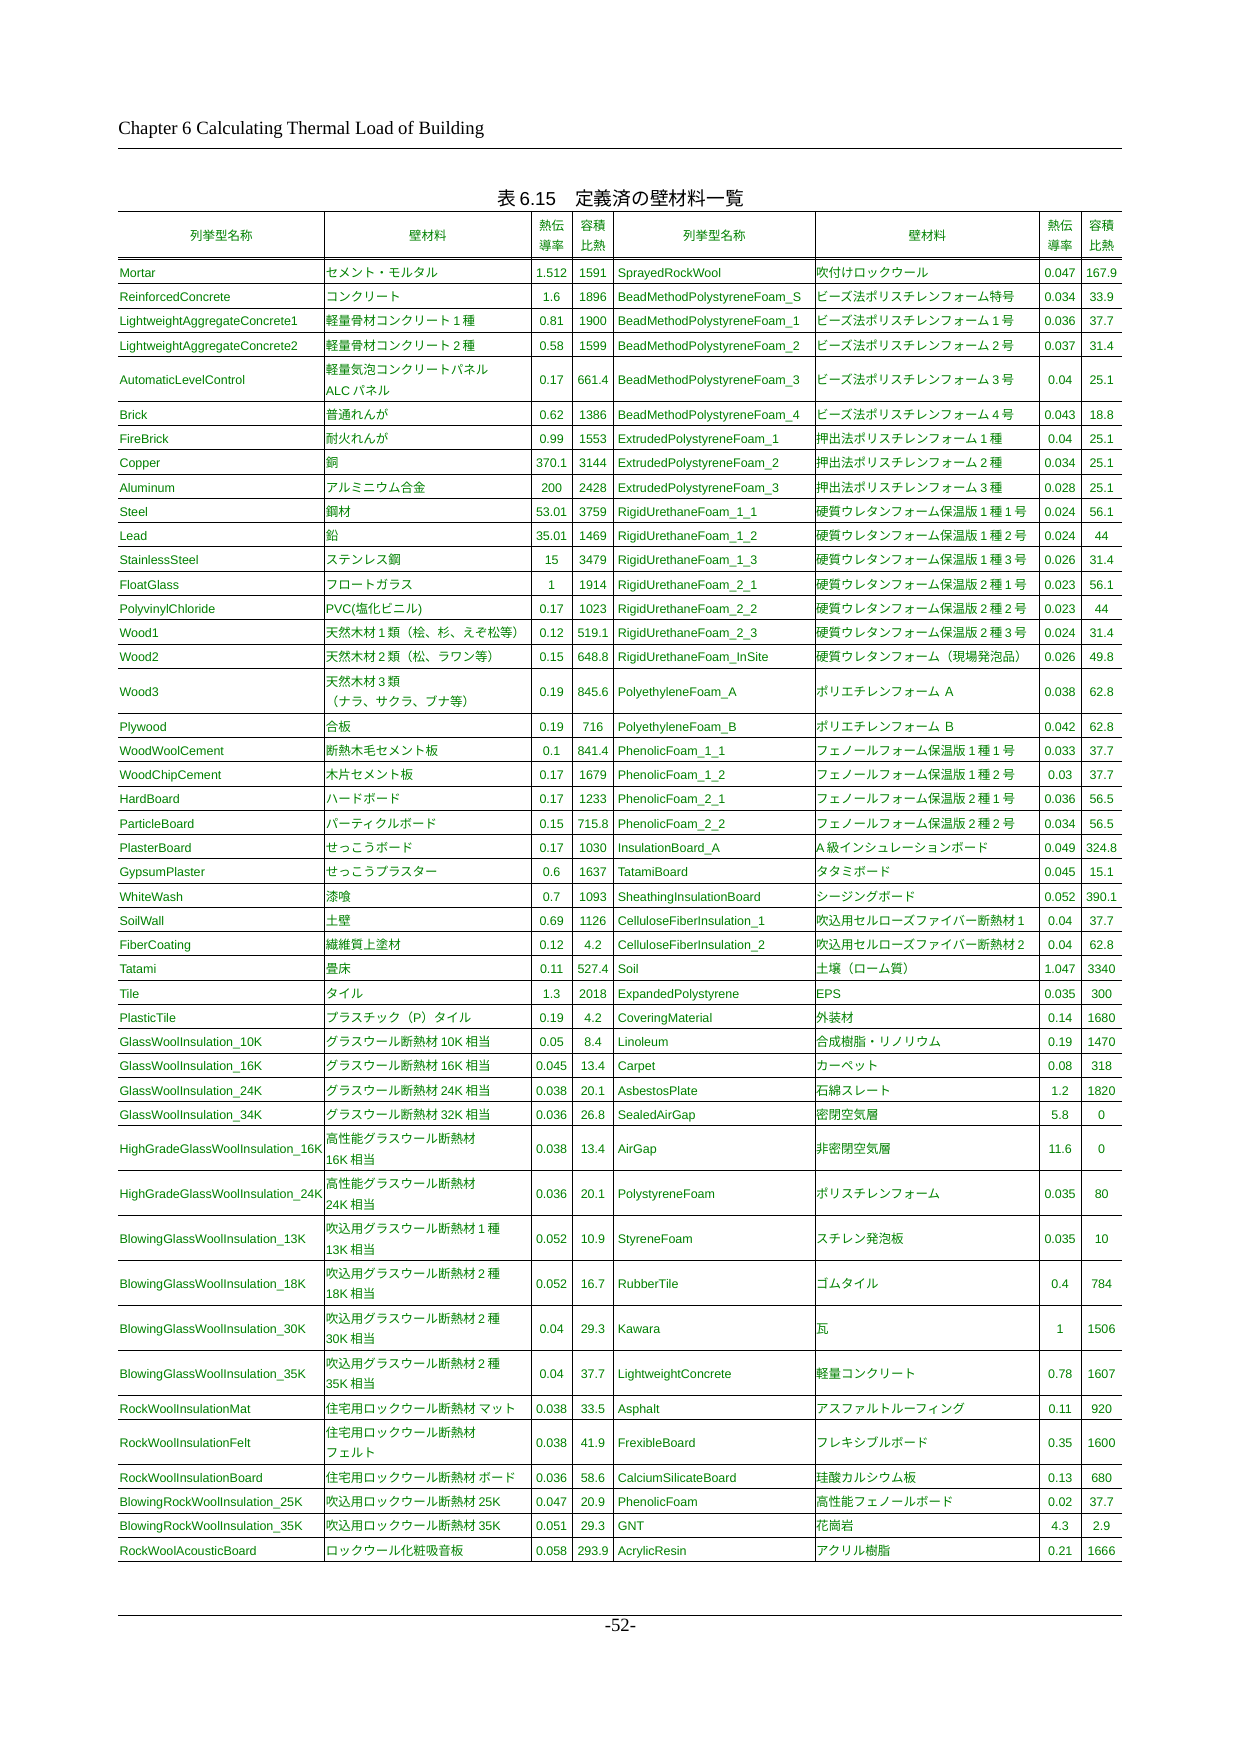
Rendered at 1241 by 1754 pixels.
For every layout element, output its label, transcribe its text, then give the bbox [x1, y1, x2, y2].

table_cell 37.7 [1082, 908, 1122, 931]
table_cell 0.038 [532, 1420, 572, 1464]
table_cell 4.2 [573, 932, 613, 955]
table_cell 15 [532, 547, 572, 571]
table_cell ビーズ法ポリスチレンフォーム3号 [816, 357, 1039, 401]
table_cell RigidUrethaneFoam_1_3 [614, 547, 815, 571]
table_cell SoilWall [118, 908, 324, 931]
table_cell RigidUrethaneFoam_InSite [614, 645, 815, 668]
table_cell SheathingInsulationBoard [614, 884, 815, 907]
table_cell 648.8 [573, 645, 613, 668]
table_header 熱伝 導率 [532, 212, 572, 257]
table_header 壁材料 [325, 212, 531, 257]
table_cell 1.6 [532, 284, 572, 307]
table_cell Lead [118, 523, 324, 546]
table_cell 0.036 [1040, 787, 1081, 810]
table_cell 鉛 [325, 523, 531, 546]
table_cell TatamiBoard [614, 859, 815, 883]
table_cell BlowingGlassWoolInsulation_13K [118, 1216, 324, 1260]
table_cell 318 [1082, 1054, 1122, 1077]
table_cell フェノールフォーム保温版 1種2号 [816, 762, 1039, 786]
table_cell Wood3 [118, 669, 324, 713]
table_cell 784 [1082, 1261, 1122, 1305]
table_cell 20.9 [573, 1489, 613, 1512]
table_cell 25.1 [1082, 475, 1122, 498]
table_cell ビーズ法ポリスチレンフォーム4号 [816, 402, 1039, 425]
table_cell 0.04 [1040, 357, 1081, 401]
table_header 容積 比熱 [573, 212, 613, 257]
table_cell RubberTile [614, 1261, 815, 1305]
table_cell Carpet [614, 1054, 815, 1077]
table_cell 普通れんが [325, 402, 531, 425]
table_cell 1607 [1082, 1351, 1122, 1395]
table_cell 15.1 [1082, 859, 1122, 883]
table_cell 0.15 [532, 645, 572, 668]
table_cell アクリル樹脂 [816, 1538, 1039, 1561]
table_cell 0.78 [1040, 1351, 1081, 1395]
table_cell ゴムタイル [816, 1261, 1039, 1305]
table_cell 住宅用ロックウール断熱材 ボード [325, 1465, 531, 1488]
table_cell 0.21 [1040, 1538, 1081, 1561]
table_cell Steel [118, 499, 324, 522]
table_cell 硬質ウレタンフォーム保温版1種2号 [816, 523, 1039, 546]
table_cell PhenolicFoam [614, 1489, 815, 1512]
table_cell ExtrudedPolystyreneFoam_3 [614, 475, 815, 498]
table_cell 吹込用グラスウール断熱材2種 18K相当 [325, 1261, 531, 1305]
table_cell 11.6 [1040, 1126, 1081, 1170]
table_cell AcrylicResin [614, 1538, 815, 1561]
table_cell 1599 [573, 333, 613, 356]
table_cell 370.1 [532, 450, 572, 474]
table_cell GlassWoolInsulation_10K [118, 1029, 324, 1052]
table_cell 0.12 [532, 932, 572, 955]
table_cell 3340 [1082, 956, 1122, 980]
table_cell 0.033 [1040, 738, 1081, 761]
table_cell PhenolicFoam_2_1 [614, 787, 815, 810]
table_cell PolyethyleneFoam_B [614, 714, 815, 737]
table_cell ParticleBoard [118, 811, 324, 834]
table_cell GlassWoolInsulation_16K [118, 1054, 324, 1077]
table_cell パーティクルボード [325, 811, 531, 834]
table_cell セメント・モルタル [325, 260, 531, 283]
table_cell 鋼材 [325, 499, 531, 522]
table_cell SprayedRockWool [614, 260, 815, 283]
table_cell RockWoolInsulationMat [118, 1396, 324, 1419]
table_cell アルミニウム合金 [325, 475, 531, 498]
table_cell 0.036 [532, 1171, 572, 1215]
table_cell Linoleum [614, 1029, 815, 1052]
table_cell LightweightAggregateConcrete1 [118, 309, 324, 332]
table_cell ハードボード [325, 787, 531, 810]
table_cell 0.028 [1040, 475, 1081, 498]
table_cell 25.1 [1082, 426, 1122, 449]
table_cell 1896 [573, 284, 613, 307]
table_cell 37.7 [573, 1351, 613, 1395]
table_cell 合成樹脂・リノリウム [816, 1029, 1039, 1052]
table_cell 56.5 [1082, 787, 1122, 810]
table_cell 37.7 [1082, 762, 1122, 786]
table_cell 1233 [573, 787, 613, 810]
table_cell BlowingGlassWoolInsulation_18K [118, 1261, 324, 1305]
table_cell 0.04 [1040, 426, 1081, 449]
table_cell 0.17 [532, 357, 572, 401]
table_cell 住宅用ロックウール断熱材 マット [325, 1396, 531, 1419]
table_cell 押出法ポリスチレンフォーム1種 [816, 426, 1039, 449]
table_cell 漆喰 [325, 884, 531, 907]
table_cell 13.4 [573, 1054, 613, 1077]
table_cell 0.62 [532, 402, 572, 425]
table_cell 0 [1082, 1102, 1122, 1125]
table_cell InsulationBoard_A [614, 835, 815, 858]
table_cell 1470 [1082, 1029, 1122, 1052]
table_cell 44 [1082, 523, 1122, 546]
table_cell CelluloseFiberInsulation_1 [614, 908, 815, 931]
table_cell グラスウール断熱材 24K相当 [325, 1078, 531, 1101]
table_cell CalciumSilicateBoard [614, 1465, 815, 1488]
table_cell 繊維質上塗材 [325, 932, 531, 955]
table_cell 天然木材1類（桧、杉、えぞ松等） [325, 620, 531, 643]
table_cell RockWoolInsulationBoard [118, 1465, 324, 1488]
table_cell 木片セメント板 [325, 762, 531, 786]
table_cell HighGradeGlassWoolInsulation_24K [118, 1171, 324, 1215]
table_cell 吹込用セルローズファイバー断熱材1 [816, 908, 1039, 931]
table_cell せっこうボード [325, 835, 531, 858]
table_cell 20.1 [573, 1078, 613, 1101]
table_cell BeadMethodPolystyreneFoam_2 [614, 333, 815, 356]
table_cell 1.3 [532, 981, 572, 1004]
table_cell 硬質ウレタンフォーム保温版2種3号 [816, 620, 1039, 643]
table_cell 1900 [573, 309, 613, 332]
table_cell SealedAirGap [614, 1102, 815, 1125]
table_cell BeadMethodPolystyreneFoam_4 [614, 402, 815, 425]
table_cell LightweightAggregateConcrete2 [118, 333, 324, 356]
table_cell 1600 [1082, 1420, 1122, 1464]
table_cell 0.036 [532, 1102, 572, 1125]
table_cell 0.034 [1040, 284, 1081, 307]
table_cell BlowingGlassWoolInsulation_35K [118, 1351, 324, 1395]
table_cell ビーズ法ポリスチレンフォーム2号 [816, 333, 1039, 356]
table_cell FireBrick [118, 426, 324, 449]
table_cell 0.047 [532, 1489, 572, 1512]
table_cell Plywood [118, 714, 324, 737]
table_cell 吹付けロックウール [816, 260, 1039, 283]
table_cell BeadMethodPolystyreneFoam_3 [614, 357, 815, 401]
table_cell 珪酸カルシウム板 [816, 1465, 1039, 1488]
table_cell 花崗岩 [816, 1514, 1039, 1537]
table_cell RigidUrethaneFoam_1_2 [614, 523, 815, 546]
table_cell 10.9 [573, 1216, 613, 1260]
table_cell PolystyreneFoam [614, 1171, 815, 1215]
table_cell せっこうプラスター [325, 859, 531, 883]
table_cell 1506 [1082, 1306, 1122, 1350]
table_cell 0.042 [1040, 714, 1081, 737]
table_cell 0.034 [1040, 450, 1081, 474]
table_cell 920 [1082, 1396, 1122, 1419]
table_cell 0.038 [532, 1396, 572, 1419]
table_cell Soil [614, 956, 815, 980]
table_cell 20.1 [573, 1171, 613, 1215]
table_header 熱伝 導率 [1040, 212, 1081, 257]
table_cell 0.35 [1040, 1420, 1081, 1464]
table_cell グラスウール断熱材 16K相当 [325, 1054, 531, 1077]
table_cell GlassWoolInsulation_24K [118, 1078, 324, 1101]
table_cell 37.7 [1082, 738, 1122, 761]
table_cell PlasterBoard [118, 835, 324, 858]
table_cell 0.058 [532, 1538, 572, 1561]
table_cell 527.4 [573, 956, 613, 980]
table_cell フロートガラス [325, 572, 531, 595]
table_cell 硬質ウレタンフォーム保温版2種1号 [816, 572, 1039, 595]
table_cell 62.8 [1082, 669, 1122, 713]
table_cell 0.4 [1040, 1261, 1081, 1305]
table_cell 49.8 [1082, 645, 1122, 668]
table_cell 1.512 [532, 260, 572, 283]
table_cell 80 [1082, 1171, 1122, 1215]
table_cell 0.19 [1040, 1029, 1081, 1052]
table_cell 1553 [573, 426, 613, 449]
table_cell FloatGlass [118, 572, 324, 595]
table_cell 0.15 [532, 811, 572, 834]
table_cell 18.8 [1082, 402, 1122, 425]
table_cell 53.01 [532, 499, 572, 522]
table_cell プラスチック（P）タイル [325, 1005, 531, 1028]
table_cell タイル [325, 981, 531, 1004]
table_cell 324.8 [1082, 835, 1122, 858]
table_cell 軽量気泡コンクリートパネル ALCパネル [325, 357, 531, 401]
table_cell ステンレス鋼 [325, 547, 531, 571]
table_header 容積 比熱 [1082, 212, 1122, 257]
table_cell BlowingRockWoolInsulation_35K [118, 1514, 324, 1537]
table_cell 1820 [1082, 1078, 1122, 1101]
table_cell ビーズ法ポリスチレンフォーム1号 [816, 309, 1039, 332]
table_cell ExtrudedPolystyreneFoam_2 [614, 450, 815, 474]
table_cell PlasticTile [118, 1005, 324, 1028]
table_cell 天然木材2類（松、ラワン等） [325, 645, 531, 668]
table_cell ポリスチレンフォーム [816, 1171, 1039, 1215]
table_cell 1637 [573, 859, 613, 883]
table_cell Tatami [118, 956, 324, 980]
table_cell 0.024 [1040, 620, 1081, 643]
table_cell 0.11 [532, 956, 572, 980]
table_cell 吹込用ロックウール断熱材 35K [325, 1514, 531, 1537]
table_cell フェノールフォーム保温版 2種1号 [816, 787, 1039, 810]
table_cell 3479 [573, 547, 613, 571]
table_cell 0.05 [532, 1029, 572, 1052]
table_cell 硬質ウレタンフォーム（現場発泡品） [816, 645, 1039, 668]
table_cell 0.035 [1040, 981, 1081, 1004]
table_cell 1126 [573, 908, 613, 931]
table_cell 0.19 [532, 669, 572, 713]
table_cell 1093 [573, 884, 613, 907]
table_cell Kawara [614, 1306, 815, 1350]
table_cell 33.9 [1082, 284, 1122, 307]
table_cell シージングボード [816, 884, 1039, 907]
table_cell 0.038 [1040, 669, 1081, 713]
table_cell ビーズ法ポリスチレンフォーム特号 [816, 284, 1039, 307]
table_cell ExtrudedPolystyreneFoam_1 [614, 426, 815, 449]
table_cell 715.8 [573, 811, 613, 834]
table_cell 0.037 [1040, 333, 1081, 356]
table_cell 0.04 [1040, 908, 1081, 931]
table_cell WoodChipCement [118, 762, 324, 786]
table_cell 35.01 [532, 523, 572, 546]
table_cell 高性能フェノールボード [816, 1489, 1039, 1512]
table_cell 1591 [573, 260, 613, 283]
table_cell Copper [118, 450, 324, 474]
table_cell 吹込用グラスウール断熱材2種 35K相当 [325, 1351, 531, 1395]
table_cell 62.8 [1082, 932, 1122, 955]
table_cell 0.17 [532, 835, 572, 858]
table_cell 0.023 [1040, 572, 1081, 595]
table_cell 吹込用グラスウール断熱材2種 30K相当 [325, 1306, 531, 1350]
table_cell WoodWoolCement [118, 738, 324, 761]
table_cell フレキシブルボード [816, 1420, 1039, 1464]
table_cell GlassWoolInsulation_34K [118, 1102, 324, 1125]
table_cell 0.1 [532, 738, 572, 761]
table_cell 0.051 [532, 1514, 572, 1537]
table_cell 天然木材3類 （ナラ、サクラ、ブナ等） [325, 669, 531, 713]
table_cell A級インシュレーションボード [816, 835, 1039, 858]
table_cell スチレン発泡板 [816, 1216, 1039, 1260]
table_cell Tile [118, 981, 324, 1004]
table_cell 高性能グラスウール断熱材 16K相当 [325, 1126, 531, 1170]
table_cell 0.026 [1040, 547, 1081, 571]
table_cell PolyethyleneFoam_A [614, 669, 815, 713]
table_cell 1030 [573, 835, 613, 858]
table_header 壁材料 [816, 212, 1039, 257]
table_cell ReinforcedConcrete [118, 284, 324, 307]
table_cell 石綿スレート [816, 1078, 1039, 1101]
table_cell 29.3 [573, 1306, 613, 1350]
table_cell ポリエチレンフォーム Ａ [816, 669, 1039, 713]
table_cell AsbestosPlate [614, 1078, 815, 1101]
table_cell 吹込用セルローズファイバー断熱材2 [816, 932, 1039, 955]
table_cell 0.038 [532, 1078, 572, 1101]
table_cell 1 [532, 572, 572, 595]
table_cell 16.7 [573, 1261, 613, 1305]
table_cell 62.8 [1082, 714, 1122, 737]
table_cell 0.99 [532, 426, 572, 449]
table_cell 0.17 [532, 787, 572, 810]
table_cell 瓦 [816, 1306, 1039, 1350]
table_cell フェノールフォーム保温版 2種2号 [816, 811, 1039, 834]
table_cell StyreneFoam [614, 1216, 815, 1260]
table_cell 1469 [573, 523, 613, 546]
table_cell 断熱木毛セメント板 [325, 738, 531, 761]
table_cell 0.036 [1040, 309, 1081, 332]
table_cell 58.6 [573, 1465, 613, 1488]
table_cell 0.052 [1040, 884, 1081, 907]
table_cell LightweightConcrete [614, 1351, 815, 1395]
table_cell Asphalt [614, 1396, 815, 1419]
table_cell 0.03 [1040, 762, 1081, 786]
table_cell 44 [1082, 596, 1122, 619]
table_cell 37.7 [1082, 1489, 1122, 1512]
table_cell 0.04 [1040, 932, 1081, 955]
table_cell 680 [1082, 1465, 1122, 1488]
table_cell 0.81 [532, 309, 572, 332]
table_cell 吹込用ロックウール断熱材 25K [325, 1489, 531, 1512]
table_cell 56.1 [1082, 572, 1122, 595]
table_cell 0.034 [1040, 811, 1081, 834]
table_cell 0.17 [532, 762, 572, 786]
table_cell PolyvinylChloride [118, 596, 324, 619]
table_cell 1680 [1082, 1005, 1122, 1028]
table_cell 軽量骨材コンクリート2種 [325, 333, 531, 356]
table_cell 5.8 [1040, 1102, 1081, 1125]
table_cell 1679 [573, 762, 613, 786]
table_cell RigidUrethaneFoam_1_1 [614, 499, 815, 522]
table_cell 高性能グラスウール断熱材 24K相当 [325, 1171, 531, 1215]
table_cell タタミボード [816, 859, 1039, 883]
table_cell ポリエチレンフォーム Ｂ [816, 714, 1039, 737]
table_cell 4.3 [1040, 1514, 1081, 1537]
table_cell 390.1 [1082, 884, 1122, 907]
table_cell 土壌（ローム質） [816, 956, 1039, 980]
table_cell 0.036 [532, 1465, 572, 1488]
table_cell 167.9 [1082, 260, 1122, 283]
table_header 列挙型名称 [118, 212, 324, 257]
table_cell 3759 [573, 499, 613, 522]
table_cell 0.02 [1040, 1489, 1081, 1512]
table_cell アスファルトルーフィング [816, 1396, 1039, 1419]
table_cell 0.026 [1040, 645, 1081, 668]
table_cell 合板 [325, 714, 531, 737]
table_cell 0 [1082, 1126, 1122, 1170]
table_cell HighGradeGlassWoolInsulation_16K [118, 1126, 324, 1170]
table_header 列挙型名称 [614, 212, 815, 257]
table_cell 硬質ウレタンフォーム保温版1種3号 [816, 547, 1039, 571]
table_cell PVC(塩化ビニル) [325, 596, 531, 619]
table_cell 661.4 [573, 357, 613, 401]
table_cell 33.5 [573, 1396, 613, 1419]
table_cell 押出法ポリスチレンフォーム3種 [816, 475, 1039, 498]
table_cell 25.1 [1082, 357, 1122, 401]
table_cell RockWoolInsulationFelt [118, 1420, 324, 1464]
table_cell CoveringMaterial [614, 1005, 815, 1028]
table_cell 密閉空気層 [816, 1102, 1039, 1125]
table_cell Mortar [118, 260, 324, 283]
table_cell 0.11 [1040, 1396, 1081, 1419]
table_cell 3144 [573, 450, 613, 474]
table_cell Brick [118, 402, 324, 425]
table_cell 0.08 [1040, 1054, 1081, 1077]
table_cell 841.4 [573, 738, 613, 761]
table_cell 吹込用グラスウール断熱材1種 13K相当 [325, 1216, 531, 1260]
table_cell 8.4 [573, 1029, 613, 1052]
table_cell BlowingRockWoolInsulation_25K [118, 1489, 324, 1512]
table_cell BlowingGlassWoolInsulation_30K [118, 1306, 324, 1350]
table_cell WhiteWash [118, 884, 324, 907]
table_cell 土壁 [325, 908, 531, 931]
table_cell 0.024 [1040, 499, 1081, 522]
table_cell 外装材 [816, 1005, 1039, 1028]
table_cell 0.052 [532, 1261, 572, 1305]
table_cell GypsumPlaster [118, 859, 324, 883]
table_cell AutomaticLevelControl [118, 357, 324, 401]
table_cell 1.2 [1040, 1078, 1081, 1101]
table_cell 41.9 [573, 1420, 613, 1464]
table_cell 0.043 [1040, 402, 1081, 425]
table_cell ExpandedPolystyrene [614, 981, 815, 1004]
table_cell RigidUrethaneFoam_2_1 [614, 572, 815, 595]
table_cell 硬質ウレタンフォーム保温版2種2号 [816, 596, 1039, 619]
table_cell 0.045 [1040, 859, 1081, 883]
table_cell 0.045 [532, 1054, 572, 1077]
table_cell 0.17 [532, 596, 572, 619]
table_cell Wood1 [118, 620, 324, 643]
table_cell グラスウール断熱材 10K相当 [325, 1029, 531, 1052]
table_cell BeadMethodPolystyreneFoam_S [614, 284, 815, 307]
table_cell 31.4 [1082, 333, 1122, 356]
table_cell 716 [573, 714, 613, 737]
table_cell 硬質ウレタンフォーム保温版1種1号 [816, 499, 1039, 522]
table_cell 銅 [325, 450, 531, 474]
table_cell 10 [1082, 1216, 1122, 1260]
table_cell 軽量コンクリート [816, 1351, 1039, 1395]
table_cell 0.7 [532, 884, 572, 907]
table_cell 1386 [573, 402, 613, 425]
table_cell 住宅用ロックウール断熱材 フェルト [325, 1420, 531, 1464]
table_cell コンクリート [325, 284, 531, 307]
table_cell StainlessSteel [118, 547, 324, 571]
table_cell 25.1 [1082, 450, 1122, 474]
table_cell HardBoard [118, 787, 324, 810]
table_cell 0.038 [532, 1126, 572, 1170]
table_cell CelluloseFiberInsulation_2 [614, 932, 815, 955]
table_cell 0.58 [532, 333, 572, 356]
table_cell 畳床 [325, 956, 531, 980]
table_cell 56.1 [1082, 499, 1122, 522]
table_cell グラスウール断熱材 32K相当 [325, 1102, 531, 1125]
table_cell カーペット [816, 1054, 1039, 1077]
table_cell 4.2 [573, 1005, 613, 1028]
table_cell 0.035 [1040, 1171, 1081, 1215]
table_cell 1666 [1082, 1538, 1122, 1561]
table_cell 0.052 [532, 1216, 572, 1260]
table_cell 非密閉空気層 [816, 1126, 1039, 1170]
table_cell 31.4 [1082, 547, 1122, 571]
table_cell フェノールフォーム保温版 1種1号 [816, 738, 1039, 761]
table_cell 26.8 [573, 1102, 613, 1125]
table_cell FrexibleBoard [614, 1420, 815, 1464]
table_cell 2.9 [1082, 1514, 1122, 1537]
table_cell RockWoolAcousticBoard [118, 1538, 324, 1561]
table_cell 0.19 [532, 1005, 572, 1028]
table_cell 1.047 [1040, 956, 1081, 980]
table_cell 0.04 [532, 1351, 572, 1395]
table_cell RigidUrethaneFoam_2_3 [614, 620, 815, 643]
table_cell 0.19 [532, 714, 572, 737]
table_cell 押出法ポリスチレンフォーム2種 [816, 450, 1039, 474]
table_cell 29.3 [573, 1514, 613, 1537]
table_cell 軽量骨材コンクリート1種 [325, 309, 531, 332]
table_cell BeadMethodPolystyreneFoam_1 [614, 309, 815, 332]
table_cell FiberCoating [118, 932, 324, 955]
table_cell 1023 [573, 596, 613, 619]
table_cell Wood2 [118, 645, 324, 668]
table_cell Aluminum [118, 475, 324, 498]
table_cell 0.69 [532, 908, 572, 931]
table_cell 0.035 [1040, 1216, 1081, 1260]
table_cell 37.7 [1082, 309, 1122, 332]
table_cell 0.047 [1040, 260, 1081, 283]
table_cell 0.6 [532, 859, 572, 883]
table_cell ロックウール化粧吸音板 [325, 1538, 531, 1561]
table_cell 0.14 [1040, 1005, 1081, 1028]
table_cell 293.9 [573, 1538, 613, 1561]
text 表6.15 定義済の壁材料一覧 [118, 184, 1122, 211]
table_cell 2428 [573, 475, 613, 498]
table_cell 2018 [573, 981, 613, 1004]
table_cell 0.12 [532, 620, 572, 643]
table_cell GNT [614, 1514, 815, 1537]
table_cell 300 [1082, 981, 1122, 1004]
table_cell 0.023 [1040, 596, 1081, 619]
table_cell 0.024 [1040, 523, 1081, 546]
table_cell PhenolicFoam_1_1 [614, 738, 815, 761]
table_cell 845.6 [573, 669, 613, 713]
table_cell PhenolicFoam_1_2 [614, 762, 815, 786]
table_cell 1914 [573, 572, 613, 595]
table_cell 200 [532, 475, 572, 498]
table_cell RigidUrethaneFoam_2_2 [614, 596, 815, 619]
table_cell 0.04 [532, 1306, 572, 1350]
table_cell 56.5 [1082, 811, 1122, 834]
table_cell 0.049 [1040, 835, 1081, 858]
table_cell EPS [816, 981, 1039, 1004]
table_cell 13.4 [573, 1126, 613, 1170]
table_cell 31.4 [1082, 620, 1122, 643]
table_cell 0.13 [1040, 1465, 1081, 1488]
table_cell AirGap [614, 1126, 815, 1170]
table_cell 1 [1040, 1306, 1081, 1350]
table_cell PhenolicFoam_2_2 [614, 811, 815, 834]
table_cell 519.1 [573, 620, 613, 643]
table_cell 耐火れんが [325, 426, 531, 449]
